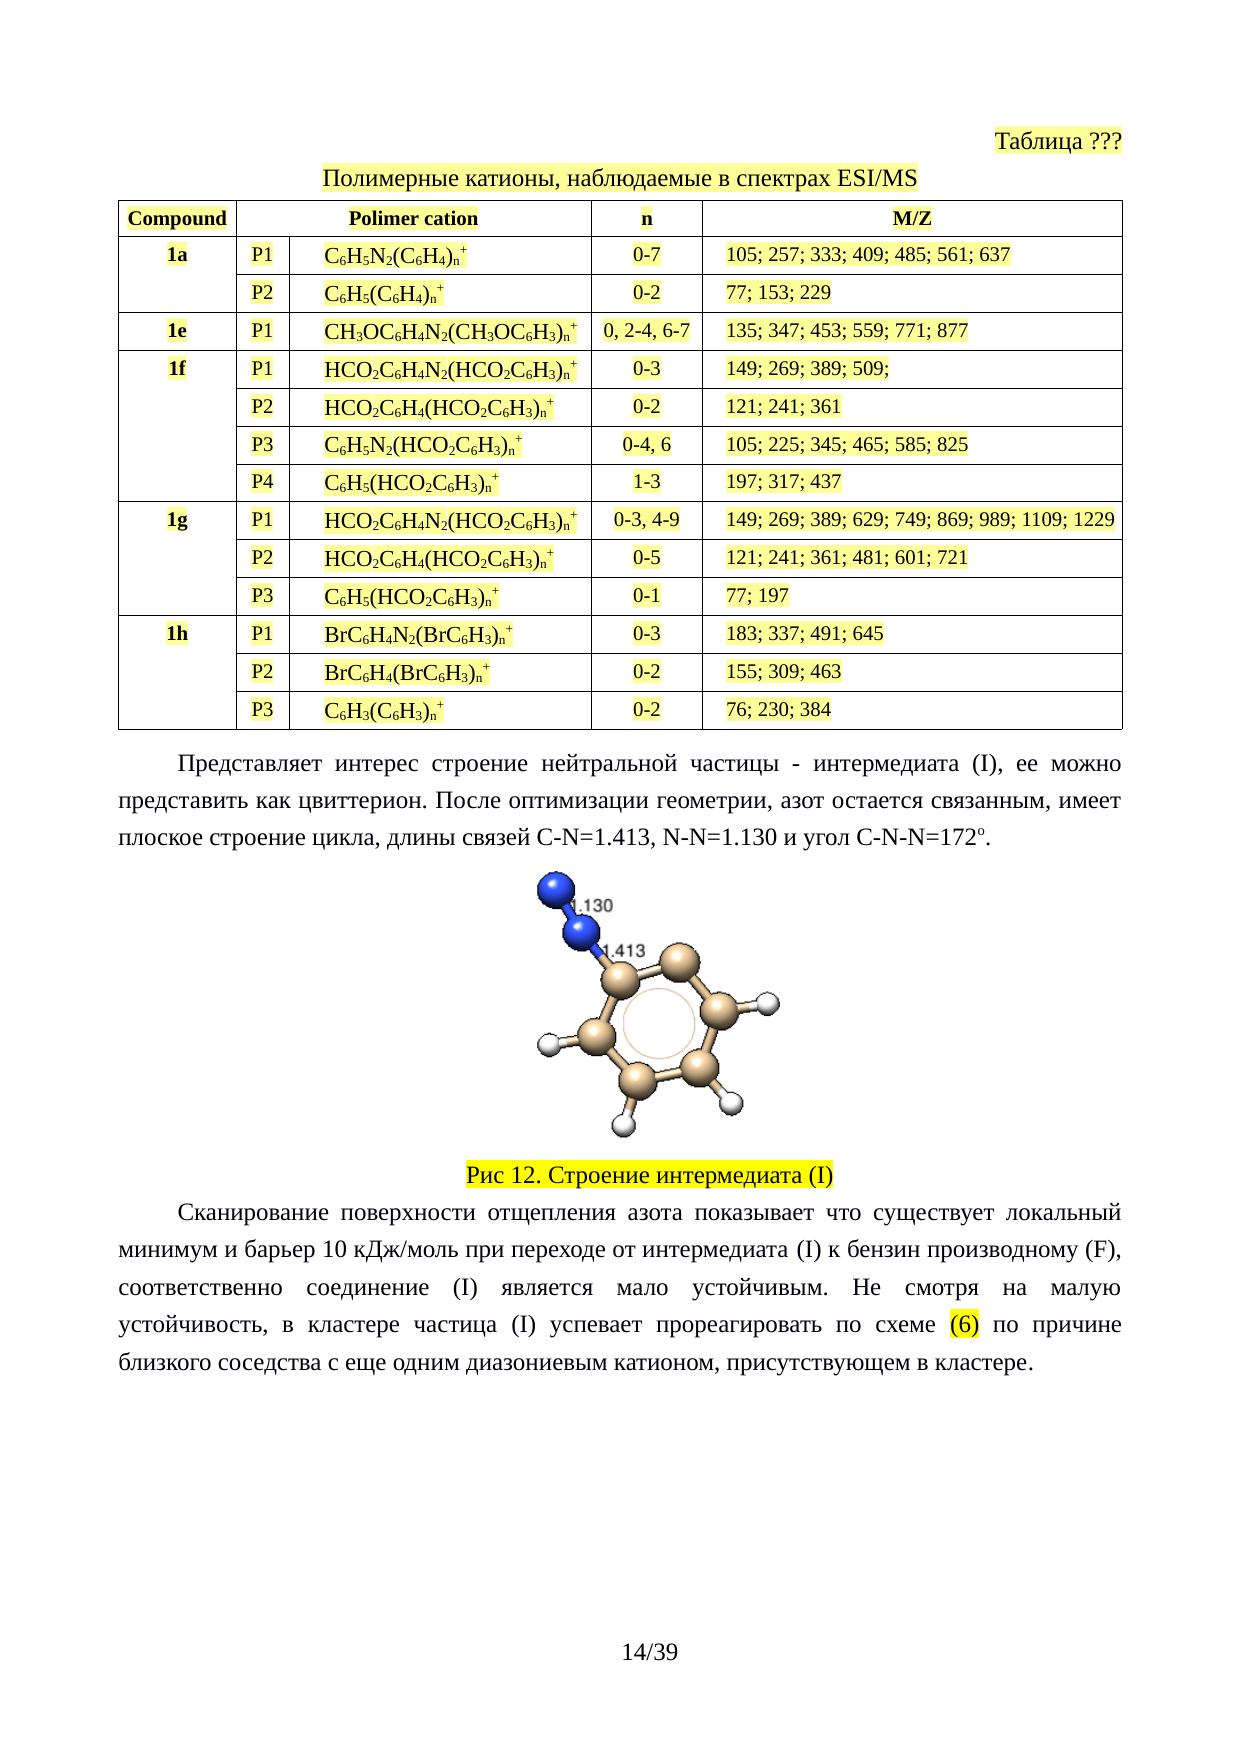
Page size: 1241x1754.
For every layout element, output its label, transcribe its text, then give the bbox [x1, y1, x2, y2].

table_cell P3 [237, 427, 289, 463]
table_cell 121; 241; 361; 481; 601; 721 [703, 540, 1122, 577]
table_cell 183; 337; 491; 645 [703, 616, 1122, 653]
text Рис 12. Строение интермедиата (I) [118, 1160, 1122, 1188]
table_cell 197; 317; 437 [703, 465, 1122, 501]
table_cell 0-2 [592, 692, 702, 729]
table_cell 0-3 [592, 351, 702, 388]
table_cell 0-3, 4-9 [592, 502, 702, 539]
table_cell 135; 347; 453; 559; 771; 877 [703, 313, 1122, 350]
table_cell P3 [237, 692, 289, 729]
table_cell C6H5(HCO2C6H3)n+ [290, 578, 591, 615]
table_cell 0, 2-4, 6-7 [592, 313, 702, 350]
table_cell CH3OC6H4N2(CH3OC6H3)n+ [290, 313, 591, 350]
table_cell 0-3 [592, 616, 702, 653]
table_cell 1a [119, 237, 236, 312]
table_cell 0-5 [592, 540, 702, 577]
table_cell C6H3(C6H3)n+ [290, 692, 591, 729]
text Представляет интерес строение нейтральной частицы - интермедиата (I), ее можно представить как цвиттерион. После оптимизации геометрии, азот остается связанным, имеет плоское строение цикла, длины связей C-N=1.413, N-N=1.130 и угол C-N-N=172o. [118, 748, 1122, 851]
table_header Compound [119, 201, 236, 236]
table_cell HCO2C6H4N2(HCO2C6H3)n+ [290, 351, 591, 388]
table_cell P1 [237, 313, 289, 350]
table_cell BrC6H4(BrC6H3)n+ [290, 654, 591, 691]
table_cell 77; 153; 229 [703, 275, 1122, 312]
table_cell 105; 225; 345; 465; 585; 825 [703, 427, 1122, 463]
table_cell 1e [119, 313, 236, 350]
table_cell P2 [237, 389, 289, 426]
table_cell P2 [237, 654, 289, 691]
table_cell 0-2 [592, 275, 702, 312]
table_cell 105; 257; 333; 409; 485; 561; 637 [703, 237, 1122, 274]
picture [503, 859, 796, 1152]
table_header Polimer cation [237, 201, 591, 236]
table_cell 1-3 [592, 465, 702, 501]
table_header M/Z [703, 201, 1122, 236]
table_cell 0-4, 6 [592, 427, 702, 463]
table_cell C6H5(C6H4)n+ [290, 275, 591, 312]
table_cell 0-7 [592, 237, 702, 274]
table_cell P2 [237, 540, 289, 577]
table_cell C6H5N2(C6H4)n+ [290, 237, 591, 274]
table_cell 0-1 [592, 578, 702, 615]
table_cell 155; 309; 463 [703, 654, 1122, 691]
table_cell HCO2C6H4(HCO2C6H3)n+ [290, 540, 591, 577]
table_cell C6H5(HCO2C6H3)n+ [290, 465, 591, 501]
table_cell P1 [237, 351, 289, 388]
table_cell P4 [237, 465, 289, 501]
table_cell HCO2C6H4(HCO2C6H3)n+ [290, 389, 591, 426]
table_cell P1 [237, 237, 289, 274]
table_cell 77; 197 [703, 578, 1122, 615]
table_cell P3 [237, 578, 289, 615]
table_header n [592, 201, 702, 236]
table_cell 1g [119, 502, 236, 615]
text Сканирование поверхности отщепления азота показывает что существует локальный минимум и барьер 10 кДж/моль при переходе от интермедиата (I) к бензин производному (F), соответственно соединение (I) является мало устойчивым. Не смотря на малую устойчивость, в кластере частица (I) успевает прореагировать по схеме (6) по причине близкого соседства с еще одним диазониевым катионом, присутствующем в кластере﻿. [118, 1197, 1122, 1381]
table_cell P2 [237, 275, 289, 312]
text Таблица ??? [118, 126, 1122, 154]
text Полимерные катионы, наблюдаемые в спектрах ESI/MS [118, 163, 1122, 192]
table_cell 76; 230; 384 [703, 692, 1122, 729]
table_cell 0-2 [592, 654, 702, 691]
table_cell 1f [119, 351, 236, 501]
table_cell HCO2C6H4N2(HCO2C6H3)n+ [290, 502, 591, 539]
table_cell 0-2 [592, 389, 702, 426]
table_cell P1 [237, 502, 289, 539]
table_cell 149; 269; 389; 629; 749; 869; 989; 1109; 1229 [703, 502, 1122, 539]
table_cell 1h [119, 616, 236, 729]
table_cell C6H5N2(HCO2C6H3)n+ [290, 427, 591, 463]
table_cell BrC6H4N2(BrC6H3)n+ [290, 616, 591, 653]
table_cell P1 [237, 616, 289, 653]
table_cell 121; 241; 361 [703, 389, 1122, 426]
table_cell 149; 269; 389; 509; [703, 351, 1122, 388]
